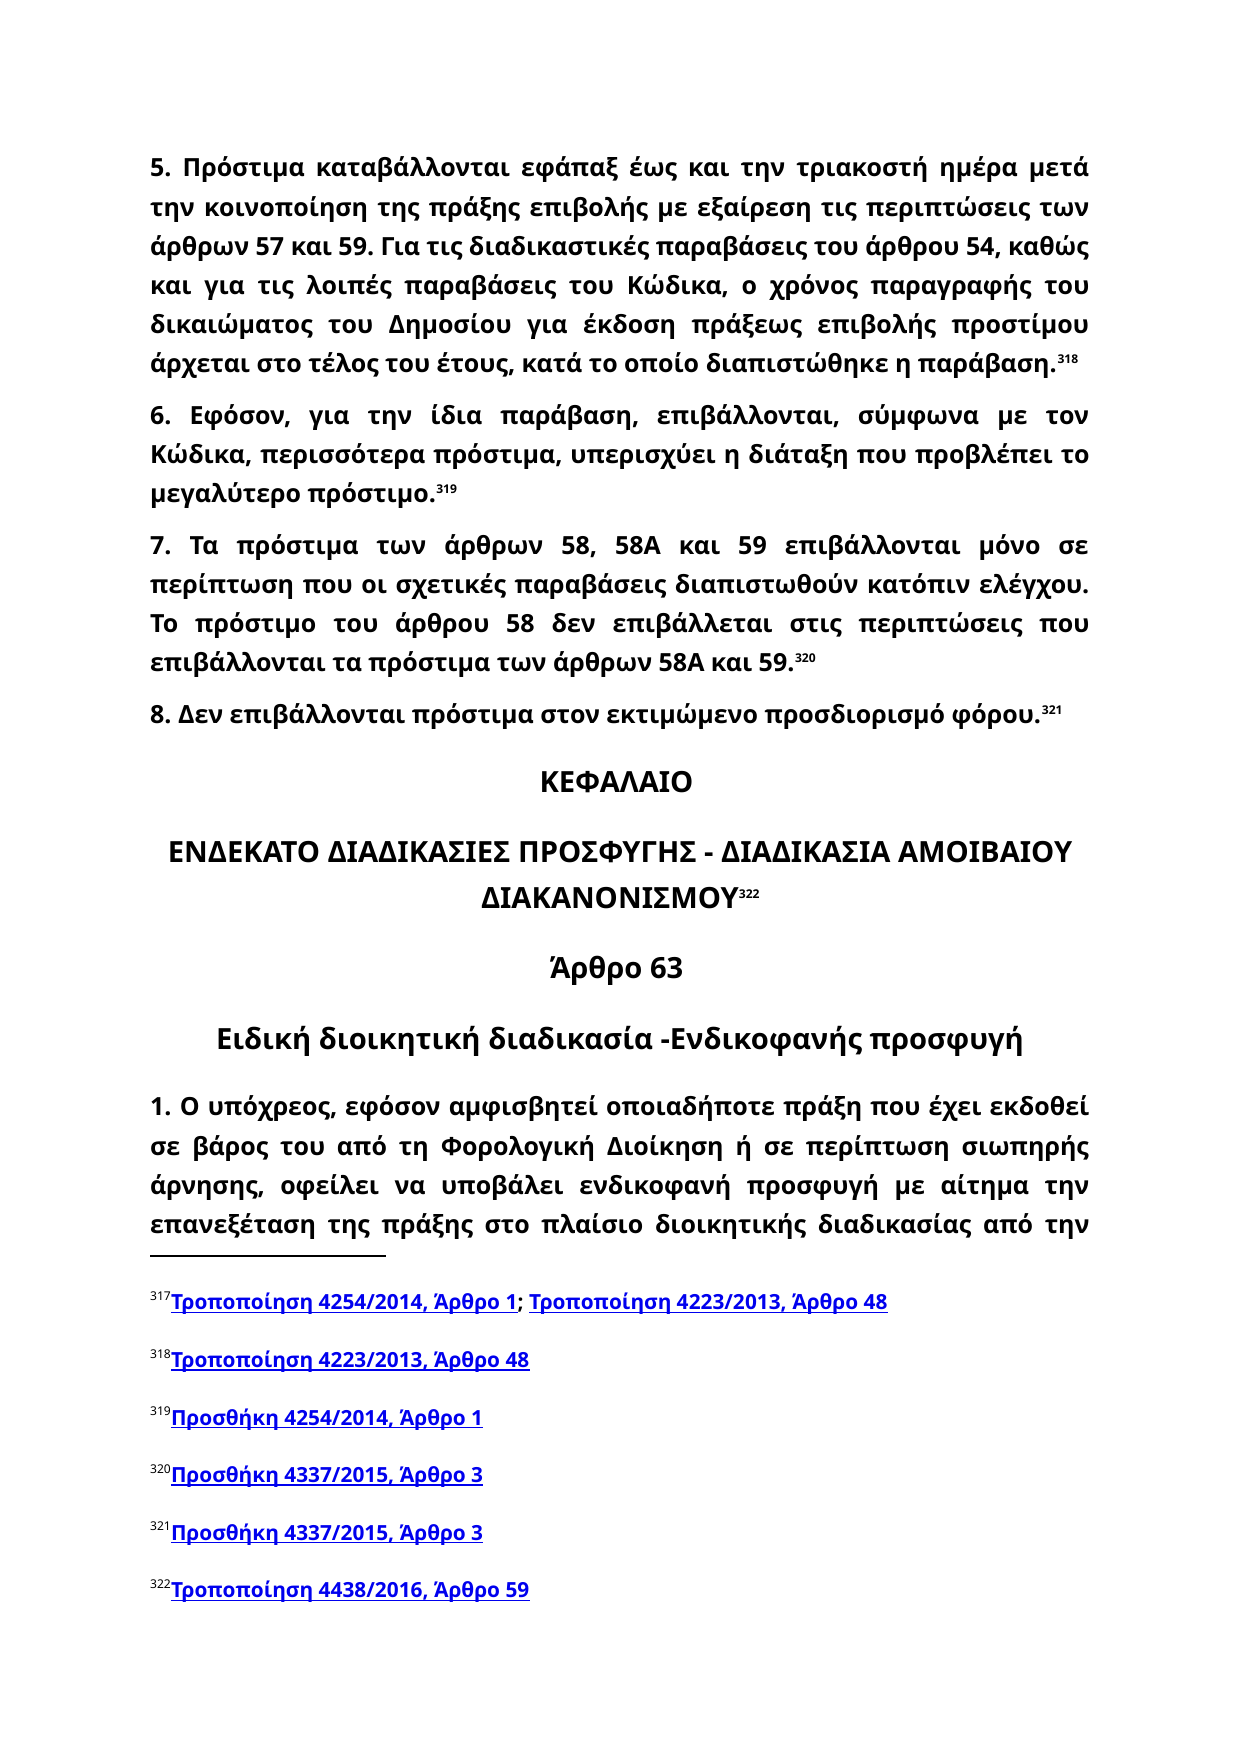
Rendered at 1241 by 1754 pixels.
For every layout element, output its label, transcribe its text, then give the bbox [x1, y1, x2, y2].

text Προσθήκη 4337/2015, Άρθρο 3 [150, 1460, 1090, 1489]
text Τροποποίηση 4254/2014, Άρθρο 1; Τροποποίηση 4223/2013, Άρθρο 48 [150, 1287, 1090, 1316]
text 1. Ο υπόχρεος, εφόσον αμφισβητεί οποιαδήποτε πράξη που έχει εκδοθεί σε βάρος του από τη Φορολογική Διοίκηση ή σε περίπτωση σιωπηρής άρνησης, οφείλει να υποβάλει ενδικοφανή προσφυγή με αίτημα την επανεξέταση της πράξης στο πλαίσιο διοικητικής διαδικασίας από την [150, 1089, 1090, 1241]
text 8. Δεν επιβάλλονται πρόστιμα στον εκτιμώμενο προσδιορισμό φόρου. [150, 697, 1090, 731]
subtitle ΚΕΦΑΛΑΙΟ [150, 761, 1090, 801]
text Προσθήκη 4337/2015, Άρθρο 3 [150, 1518, 1090, 1546]
text 7. Τα πρόστιμα των άρθρων 58, 58Α και 59 επιβάλλονται μόνο σε περίπτωση που οι σχετικές παραβάσεις διαπιστωθούν κατόπιν ελέγχου. Το πρόστιμο του άρθρου 58 δεν επιβάλλεται στις περιπτώσεις που επιβάλλονται τα πρόστιμα των άρθρων 58Α και 59. [150, 527, 1090, 679]
text 5. Πρόστιμα καταβάλλονται εφάπαξ έως και την τριακοστή ημέρα μετά την κοινοποίηση της πράξης επιβολής με εξαίρεση τις περιπτώσεις των άρθρων 57 και 59. Για τις διαδικαστικές παραβάσεις του άρθρου 54, καθώς και για τις λοιπές παραβάσεις του Κώδικα, ο χρόνος παραγραφής του δικαιώματος του Δημοσίου για έκδοση πράξεως επιβολής προστίμου άρχεται στο τέλος του έτους, κατά το οποίο διαπιστώθηκε η παράβαση. [150, 150, 1090, 380]
subtitle Ειδική διοικητική διαδικασία -Ενδικοφανής προσφυγή [150, 1018, 1090, 1058]
text Τροποποίηση 4438/2016, Άρθρο 59 [150, 1576, 1090, 1604]
text Προσθήκη 4254/2014, Άρθρο 1 [150, 1403, 1090, 1431]
text 6. Εφόσον, για την ίδια παράβαση, επιβάλλονται, σύμφωνα με τον Κώδικα, περισσότερα πρόστιμα, υπερισχύει η διάταξη που προβλέπει το μεγαλύτερο πρόστιμο. [150, 397, 1090, 510]
text Τροποποίηση 4223/2013, Άρθρο 48 [150, 1345, 1090, 1373]
subtitle Άρθρο 63 [150, 948, 1090, 987]
subtitle ΕΝΔΕΚΑΤΟ ΔΙΑΔΙΚΑΣΙΕΣ ΠΡΟΣΦΥΓΗΣ - ΔΙΑΔΙΚΑΣΙΑ ΑΜΟΙΒΑΙΟΥ ΔΙΑΚΑΝΟΝΙΣΜΟΥ [150, 831, 1090, 917]
